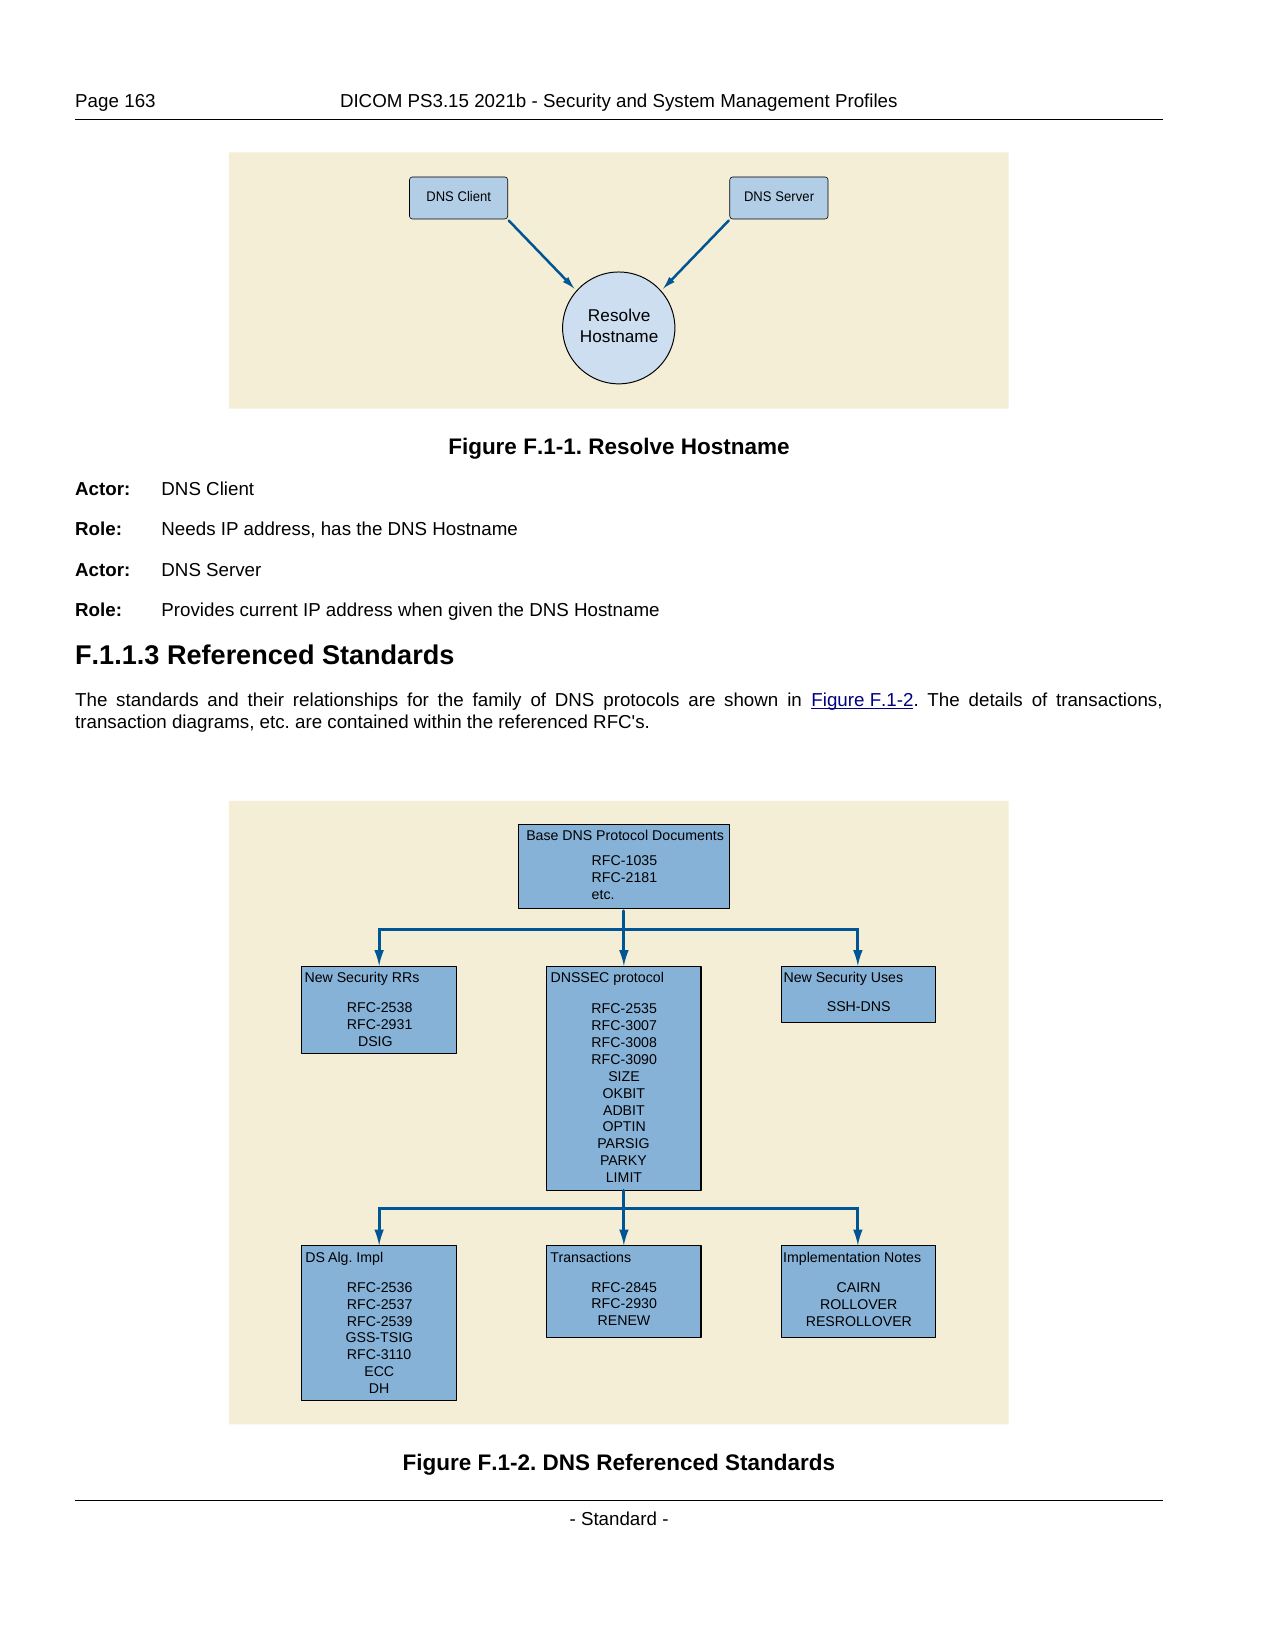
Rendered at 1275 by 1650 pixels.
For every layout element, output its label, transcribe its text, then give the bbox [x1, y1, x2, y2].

text Figure F.1-1. Resolve Hostname [75, 433, 1162, 459]
text Role: Provides current IP address when given the DNS Hostname [75, 599, 1162, 620]
text F.1.1.3 Referenced Standards [75, 639, 1162, 670]
text Figure F.1-2. DNS Referenced Standards [75, 1449, 1162, 1475]
text Actor: DNS Client [75, 478, 1162, 499]
text Role: Needs IP address, has the DNS Hostname [75, 518, 1162, 540]
text The standards and their relationships for the family of DNS protocols are shown in Figure F.1-2. The details of transactions, transaction diagrams, etc. are contained within the referenced RFC's. [75, 689, 1162, 732]
text Actor: DNS Server [75, 558, 1162, 580]
